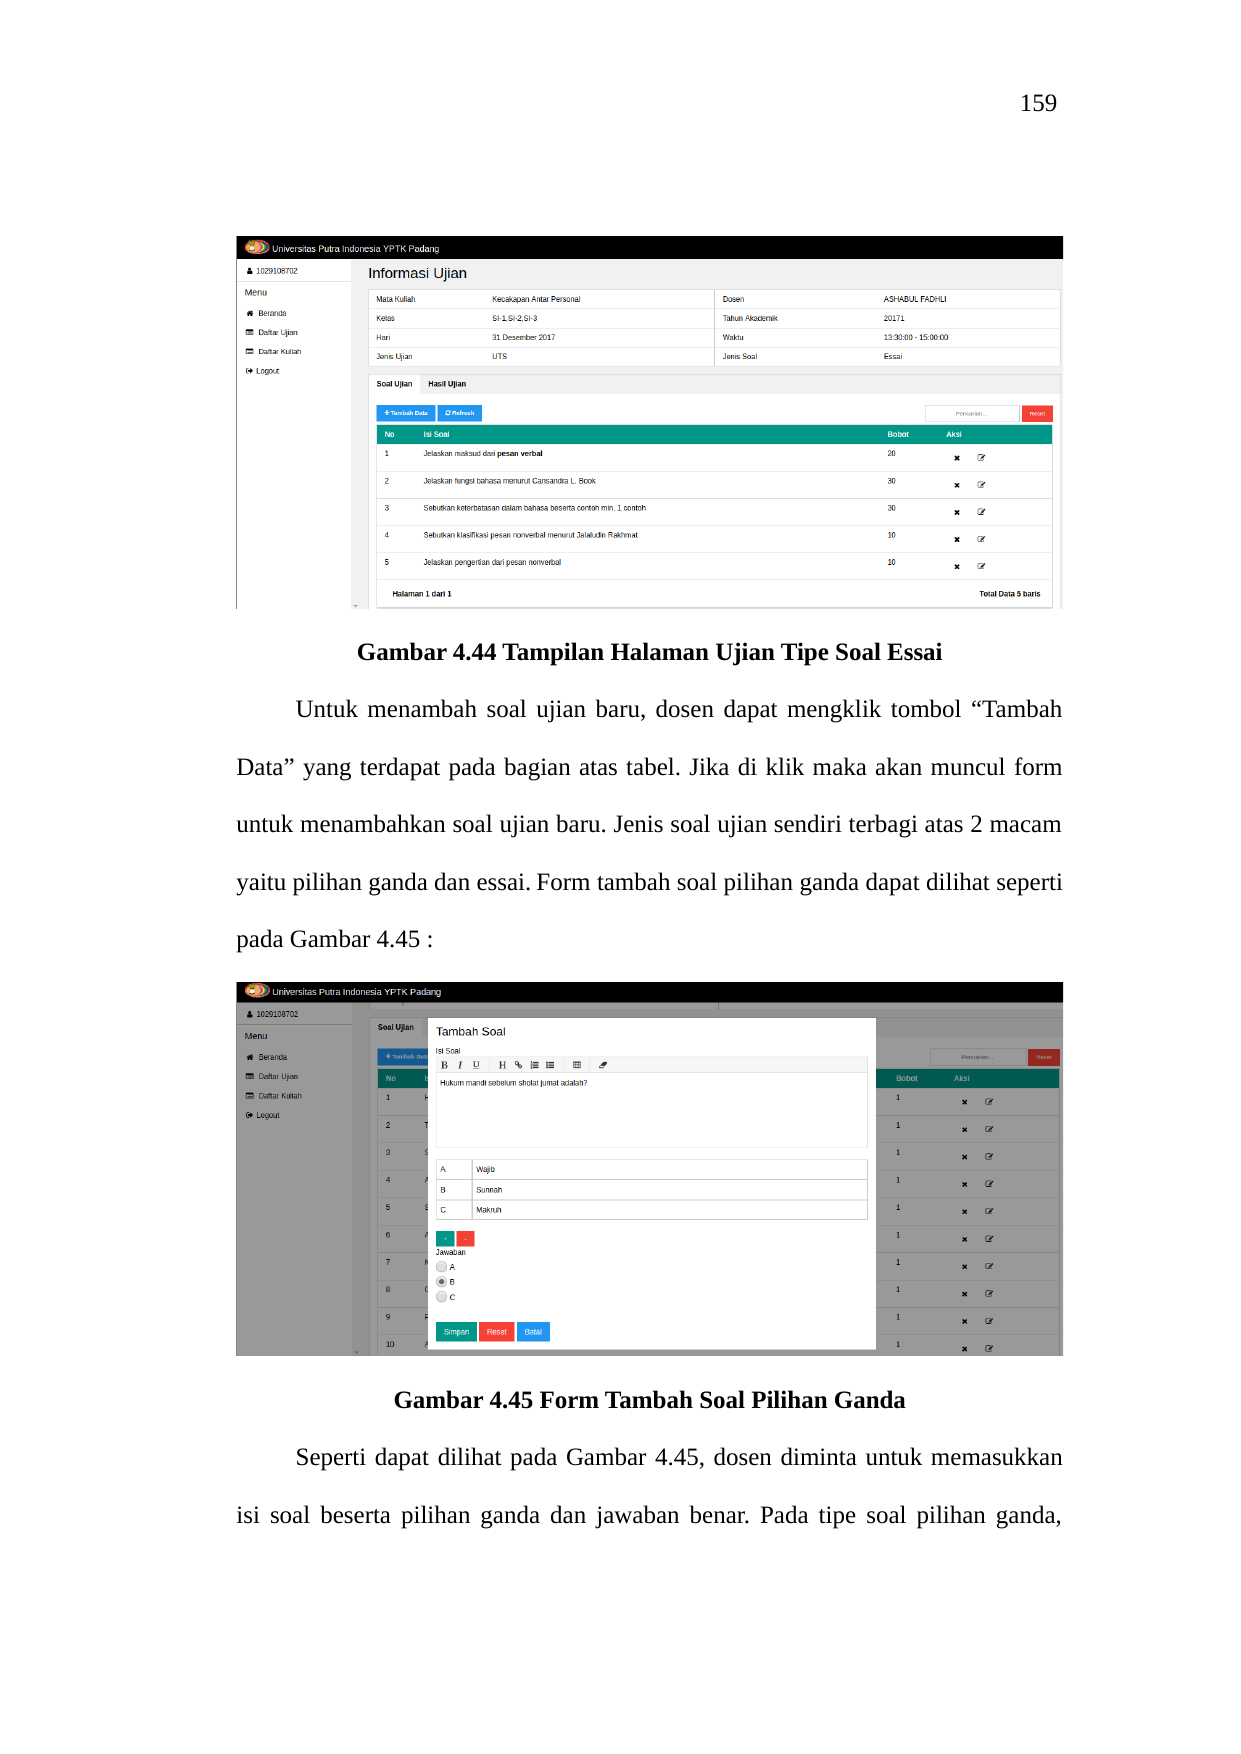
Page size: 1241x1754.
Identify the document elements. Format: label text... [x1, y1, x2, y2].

text Gambar 4.44 Tampilan Halaman Ujian Tipe Soal Essai [236, 609, 1063, 666]
text Seperti dapat dilihat pada Gambar 4.45, dosen diminta untuk memasukkan isi soal beserta pilihan ganda dan jawaban benar. Pada tipe soal pilihan ganda, [236, 1442, 1063, 1528]
picture [236, 236, 1064, 609]
text Gambar 4.45 Form Tambah Soal Pilihan Ganda [236, 1356, 1063, 1413]
text Untuk menambah soal ujian baru, dosen dapat mengklik tombol “Tambah Data” yang terdapat pada bagian atas tabel. Jika di klik maka akan muncul form untuk menambahkan soal ujian baru. Jenis soal ujian sendiri terbagi atas 2 macam yaitu pilihan ganda dan essai. Form tambah soal pilihan ganda dapat dilihat seperti pada Gambar 4.45 : [236, 694, 1063, 953]
picture [236, 982, 1064, 1356]
